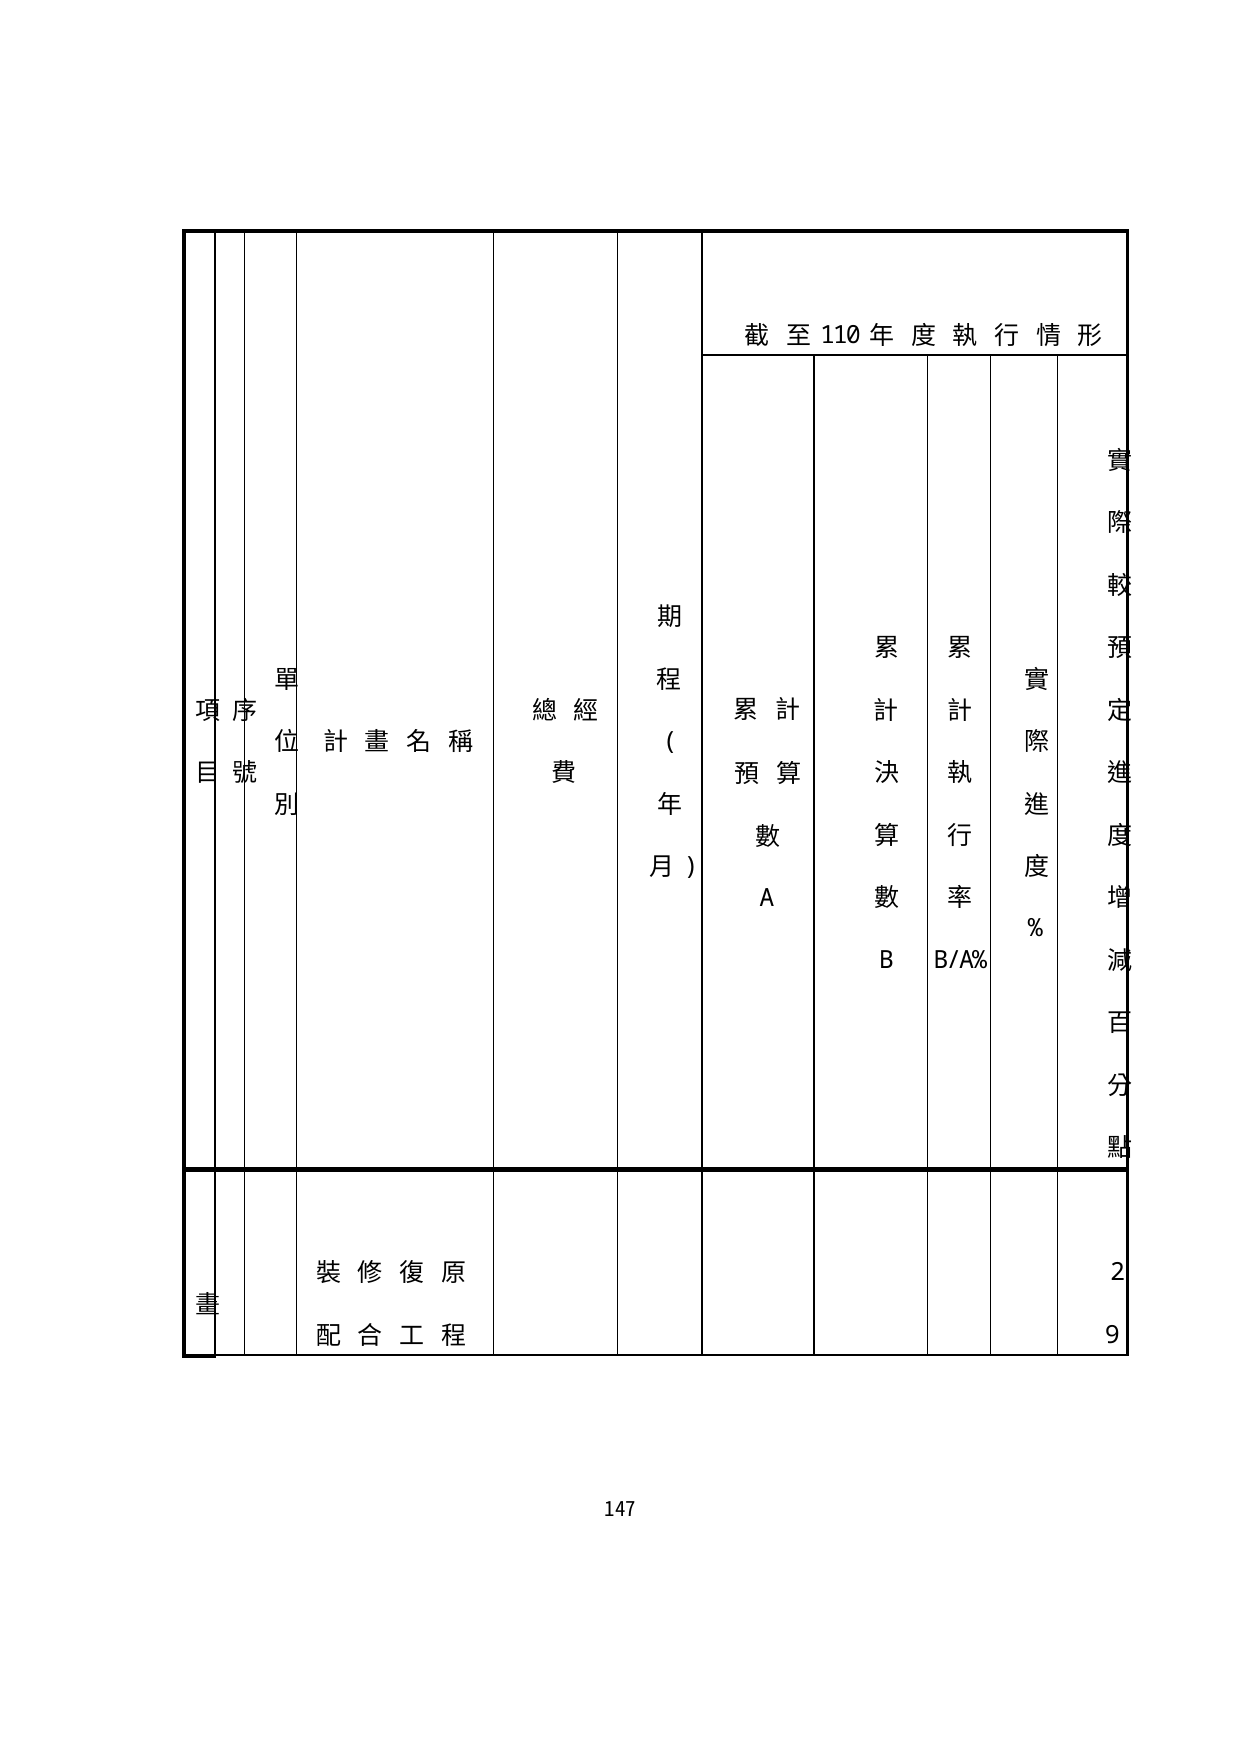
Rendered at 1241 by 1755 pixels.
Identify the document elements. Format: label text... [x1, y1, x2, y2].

table_header 單位別 [245, 233, 296, 1167]
table_header 截至110年度執行情形 [703, 233, 1126, 354]
table_cell 實際進度% [991, 356, 1057, 1167]
table_cell [494, 1172, 617, 1354]
table_cell 未屆期計畫 [186, 1172, 214, 1354]
table_cell 累計 決算數 B [815, 356, 927, 1167]
table_cell [815, 1172, 927, 1354]
table_cell [703, 1172, 813, 1354]
table_cell 29 [1058, 1172, 1126, 1354]
table_header 序號 [216, 233, 244, 1167]
table_cell 6 [216, 1172, 244, 1354]
table_cell 累計 預算數 A [703, 356, 813, 1167]
table_cell 實際較預定進度增減百分點 [1058, 356, 1126, 1167]
table_cell 累計執行率B/A% [928, 356, 990, 1167]
table_header 總經費 [494, 233, 617, 1167]
table_cell 裝修復原配合工程 [297, 1172, 493, 1354]
table_header 計畫名稱 [297, 233, 493, 1167]
table_cell [928, 1172, 990, 1354]
table_cell [991, 1172, 1057, 1354]
table_header 期程 (年月) [618, 233, 701, 1167]
table_cell 松山機場 [245, 1172, 296, 1354]
table_header 項目 [186, 233, 214, 1167]
table_cell [618, 1172, 701, 1354]
